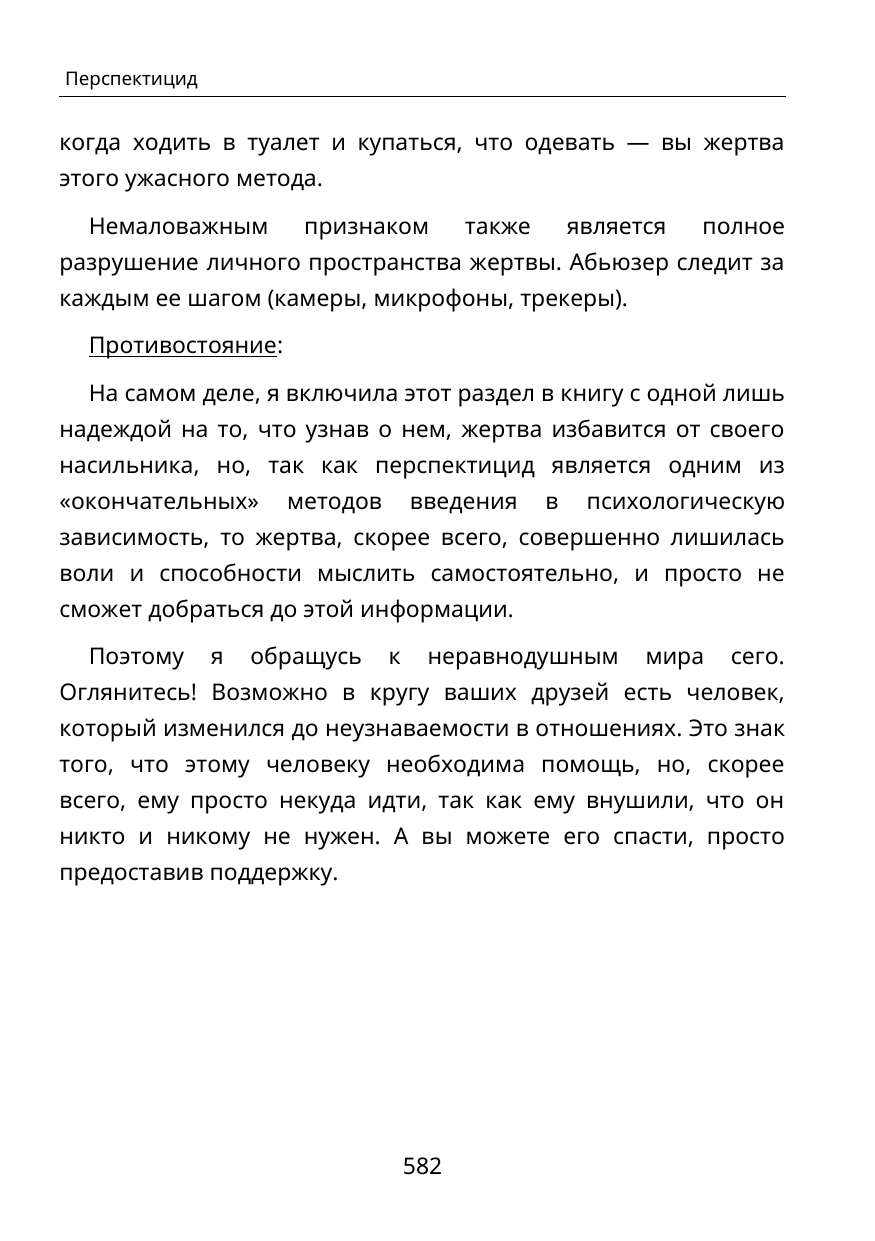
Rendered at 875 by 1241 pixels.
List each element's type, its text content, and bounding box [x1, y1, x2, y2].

text Немаловажным признаком также является полное разрушение личного пространства жертвы. Абьюзер следит за каждым ее шагом (камеры, микрофоны, трекеры). [59, 210, 786, 313]
text На самом деле, я включила этот раздел в книгу с одной лишь надеждой на то, что узнав о нем, жертва избавится от своего насильника, но, так как перспектицид является одним из «окончательных» методов введения в психологическую зависимость, то жертва, скорее всего, совершенно лишилась воли и способности мыслить самостоятельно, и просто не сможет добраться до этой информации. [59, 377, 786, 624]
text когда ходить в туалет и купаться, что одевать — вы жертва этого ужасного метода. [59, 126, 786, 193]
text Поэтому я обращусь к неравнодушным мира сего. Оглянитесь! Возможно в кругу ваших друзей есть человек, который изменился до неузнаваемости в отношениях. Это знак того, что этому человеку необходима помощь, но, скорее всего, ему просто некуда идти, так как ему внушили, что он никто и никому не нужен. А вы можете его спасти, просто предоставив поддержку. [59, 640, 786, 887]
text Противостояние: [59, 329, 786, 361]
